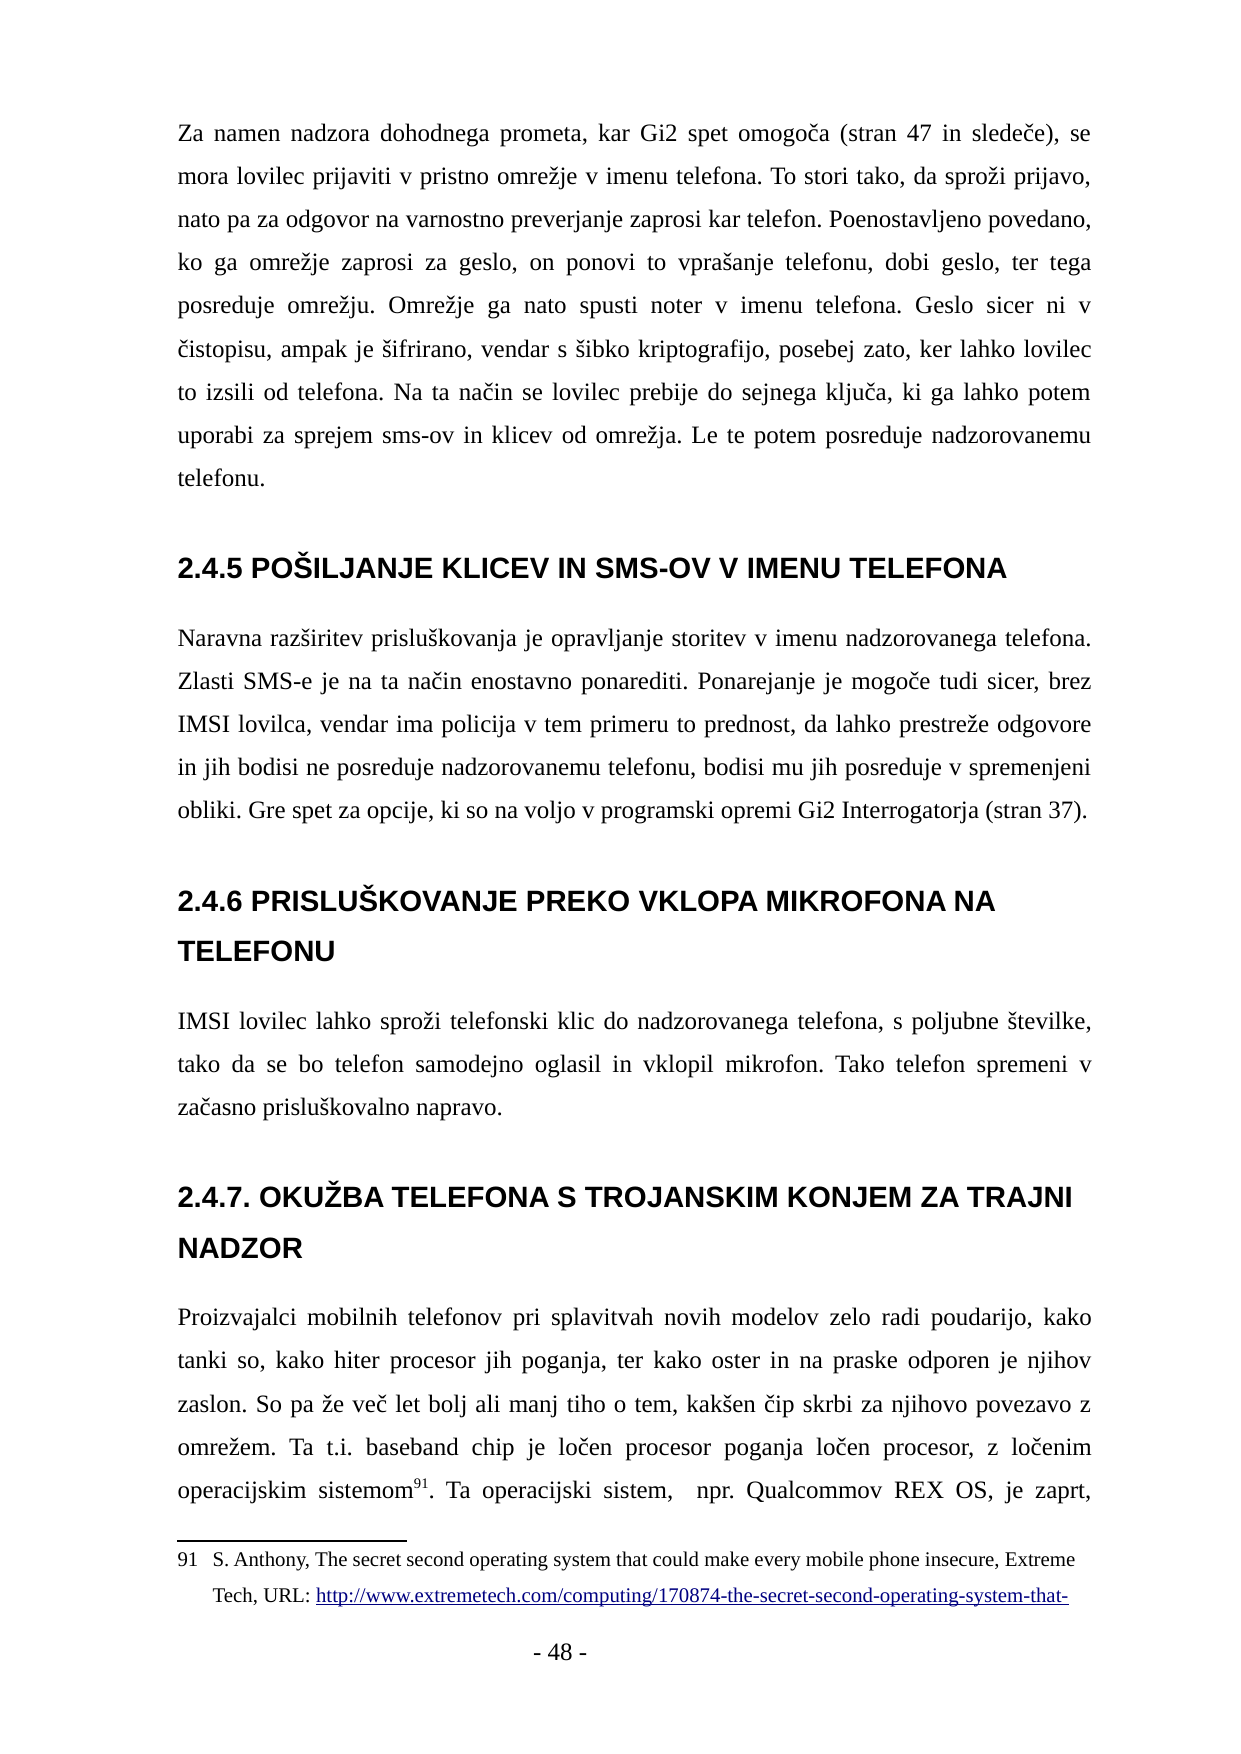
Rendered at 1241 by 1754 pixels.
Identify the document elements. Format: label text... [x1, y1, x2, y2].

text Proizvajalci mobilnih telefonov pri splavitvah novih modelov zelo radi poudarijo, kako tanki so, kako hiter procesor jih poganja, ter kako oster in na praske odporen je njihov zaslon. So pa že več let bolj ali manj tiho o tem, kakšen čip skrbi za njihovo povezavo z omrežem. Ta t.i. baseband chip je ločen procesor poganja ločen procesor, z ločenim operacijskim sistemom. Ta operacijski sistem, npr. Qualcommov REX OS, je zaprt, [177, 1302, 1093, 1504]
text Za namen nadzora dohodnega prometa, kar Gi2 spet omogoča (stran 47 in sledeče), se mora lovilec prijaviti v pristno omrežje v imenu telefona. To stori tako, da sproži prijavo, nato pa za odgovor na varnostno preverjanje zaprosi kar telefon. Poenostavljeno povedano, ko ga omrežje zaprosi za geslo, on ponovi to vprašanje telefonu, dobi geslo, ter tega posreduje omrežju. Omrežje ga nato spusti noter v imenu telefona. Geslo sicer ni v čistopisu, ampak je šifrirano, vendar s šibko kriptografijo, posebej zato, ker lahko lovilec to izsili od telefona. Na ta način se lovilec prebije do sejnega ključa, ki ga lahko potem uporabi za sprejem sms-ov in klicev od omrežja. Le te potem posreduje nadzorovanemu telefonu. [177, 118, 1093, 492]
subtitle 2.4.5 Pošiljanje klicev in SMS-ov v imenu telefona [177, 551, 1093, 585]
text IMSI lovilec lahko sproži telefonski klic do nadzorovanega telefona, s poljubne številke, tako da se bo telefon samodejno oglasil in vklopil mikrofon. Tako telefon spremeni v začasno prisluškovalno napravo. [177, 1006, 1093, 1121]
text S. Anthony, The secret second operating system that could make every mobile phone insecure, Extreme Tech, URL: http://www.extremetech.com/computing/170874-the-secret-second-operating-system-that- [177, 1547, 1093, 1607]
subtitle 2.4.7. Okužba telefona s trojanskim konjem za trajni nadzor [177, 1180, 1093, 1264]
subtitle 2.4.6 Prisluškovanje preko vklopa mikrofona na telefonu [177, 883, 1093, 968]
text Naravna razširitev prisluškovanja je opravljanje storitev v imenu nadzorovanega telefona. Zlasti SMS-e je na ta način enostavno ponarediti. Ponarejanje je mogoče tudi sicer, brez IMSI lovilca, vendar ima policija v tem primeru to prednost, da lahko prestreže odgovore in jih bodisi ne posreduje nadzorovanemu telefonu, bodisi mu jih posreduje v spremenjeni obliki. Gre spet za opcije, ki so na voljo v programski opremi Gi2 Interrogatorja (stran 37). [177, 623, 1093, 824]
